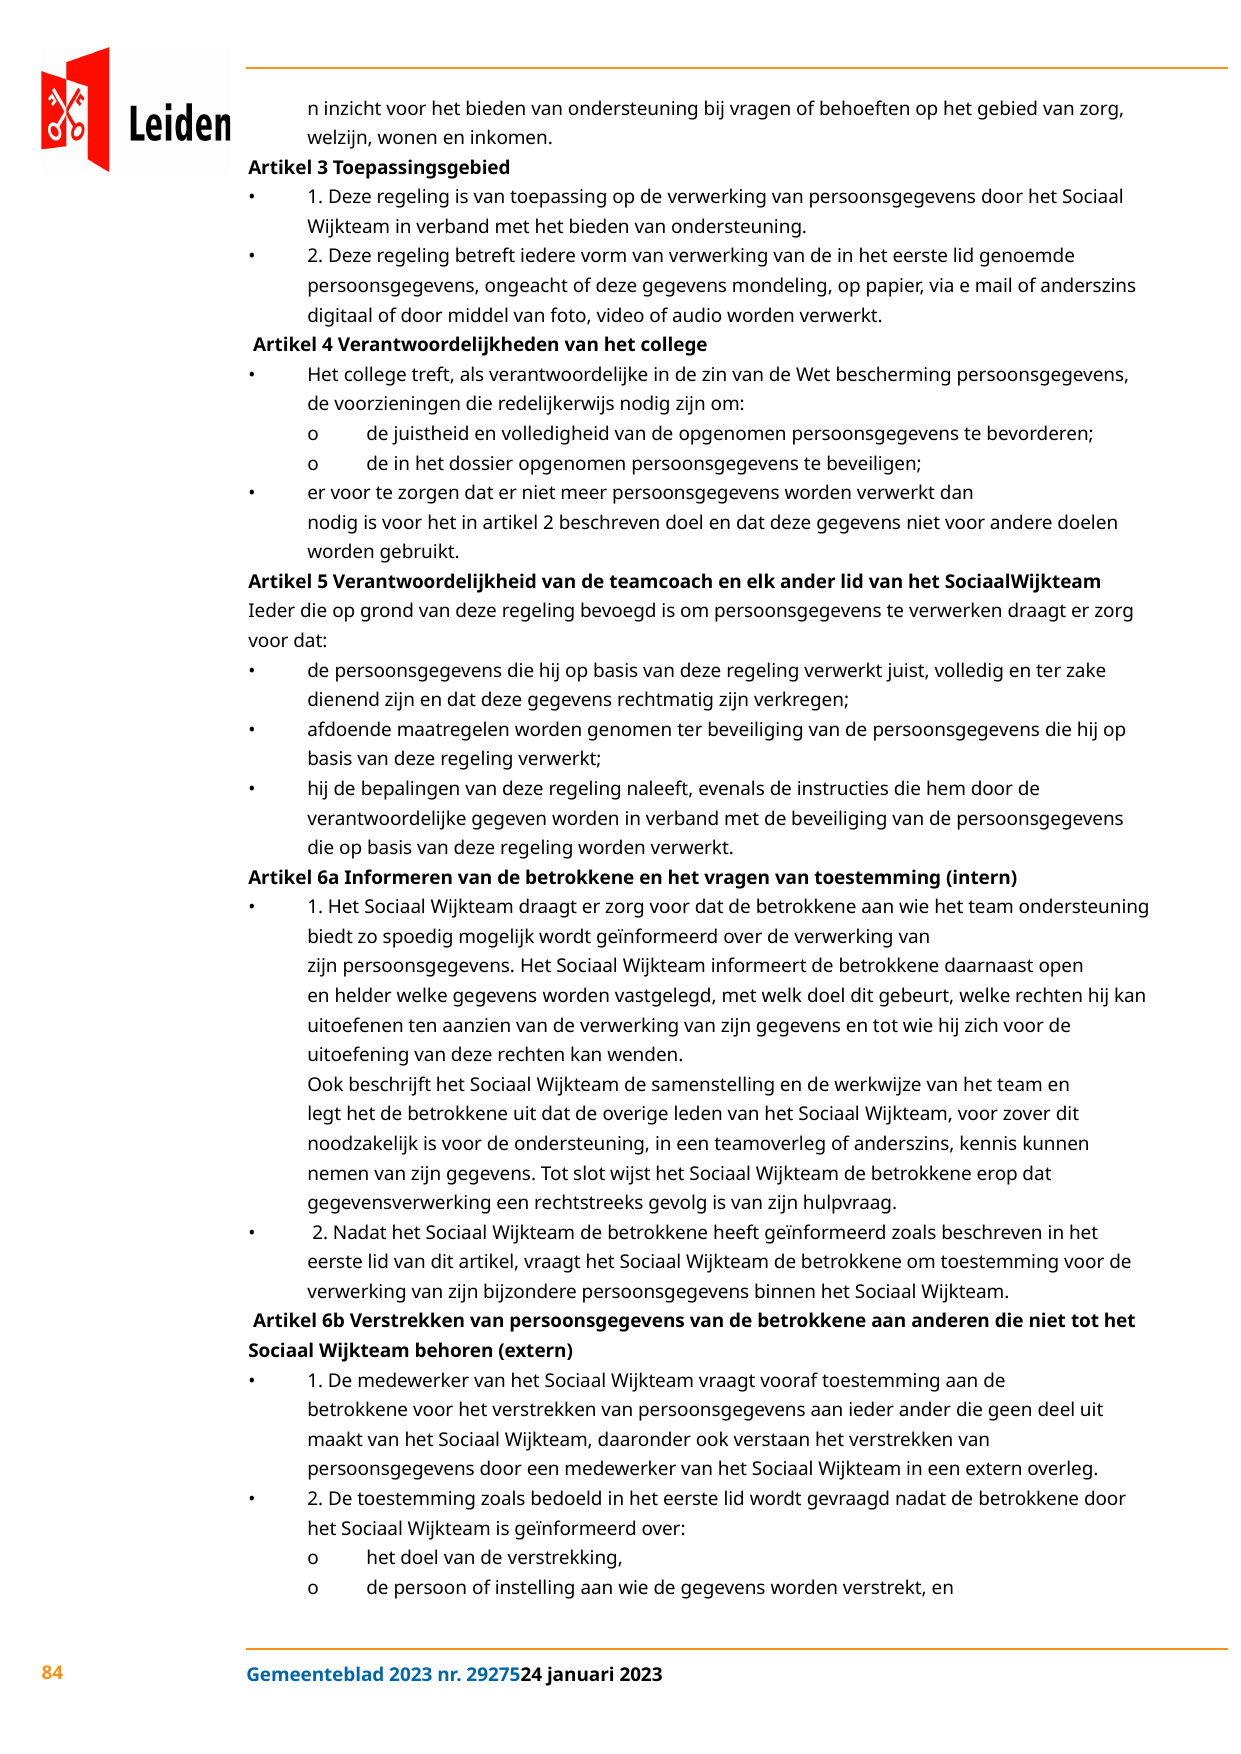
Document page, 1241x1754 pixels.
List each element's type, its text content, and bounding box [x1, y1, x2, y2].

list de juistheid en volledigheid van de opgenomen persoonsgegevens te bevorderen; [307, 420, 1152, 446]
list de in het dossier opgenomen persoonsgegevens te beveiligen; [307, 450, 1152, 476]
list hij de bepalingen van deze regeling naleeft, evenals de instructies die hem door de verantwoordelijke gegeven worden in verband met de beveiliging van de persoonsgegevens die op basis van deze regeling worden verwerkt. [248, 775, 1152, 860]
text Artikel 3 Toepassingsgebied [248, 154, 1152, 180]
list er voor te zorgen dat er niet meer persoonsgegevens worden verwerkt dan nodig is voor het in artikel 2 beschreven doel en dat deze gegevens niet voor andere doelen worden gebruikt. [248, 479, 1152, 564]
text Artikel 6b Verstrekken van persoonsgegevens van de betrokkene aan anderen die niet tot het Sociaal Wijkteam behoren (extern) [248, 1308, 1152, 1363]
list afdoende maatregelen worden genomen ter beveiliging van de persoonsgegevens die hij op basis van deze regeling verwerkt; [248, 716, 1152, 771]
list 1. Het Sociaal Wijkteam draagt er zorg voor dat de betrokkene aan wie het team ondersteuning biedt zo spoedig mogelijk wordt geïnformeerd over de verwerking van zijn persoonsgegevens. Het Sociaal Wijkteam informeert de betrokkene daarnaast open en helder welke gegevens worden vastgelegd, met welk doel dit gebeurt, welke rechten hij kan uitoefenen ten aanzien van de verwerking van zijn gegevens en tot wie hij zich voor de uitoefening van deze rechten kan wenden. [248, 893, 1152, 1067]
text Artikel 5 Verantwoordelijkheid van de teamcoach en elk ander lid van het SociaalWijkteam [248, 568, 1152, 594]
list de persoonsgegevens die hij op basis van deze regeling verwerkt juist, volledig en ter zake dienend zijn en dat deze gegevens rechtmatig zijn verkregen; [248, 657, 1152, 712]
list 1. Deze regeling is van toepassing op de verwerking van persoonsgegevens door het Sociaal Wijkteam in verband met het bieden van ondersteuning. [248, 183, 1152, 239]
list Ook beschrijft het Sociaal Wijkteam de samenstelling en de werkwijze van het team en legt het de betrokkene uit dat de overige leden van het Sociaal Wijkteam, voor zover dit noodzakelijk is voor de ondersteuning, in een teamoverleg of anderszins, kennis kunnen nemen van zijn gegevens. Tot slot wijst het Sociaal Wijkteam de betrokkene erop dat gegevensverwerking een rechtstreeks gevolg is van zijn hulpvraag. [248, 1071, 1152, 1215]
list 2. Deze regeling betreft iedere vorm van verwerking van de in het eerste lid genoemde persoonsgegevens, ongeacht of deze gegevens mondeling, op papier, via e mail of anderszins digitaal of door middel van foto, video of audio worden verwerkt. [248, 243, 1152, 328]
list de persoon of instelling aan wie de gegevens worden verstrekt, en [307, 1574, 1152, 1600]
list 1. De medewerker van het Sociaal Wijkteam vraagt vooraf toestemming aan de betrokkene voor het verstrekken van persoonsgegevens aan ieder ander die geen deel uit maakt van het Sociaal Wijkteam, daaronder ook verstaan het verstrekken van persoonsgegevens door een medewerker van het Sociaal Wijkteam in een extern overleg. [248, 1367, 1152, 1481]
list 2. De toestemming zoals bedoeld in het eerste lid wordt gevraagd nadat de betrokkene door het Sociaal Wijkteam is geïnformeerd over: [248, 1485, 1152, 1541]
list 2. Nadat het Sociaal Wijkteam de betrokkene heeft geïnformeerd zoals beschreven in het eerste lid van dit artikel, vraagt het Sociaal Wijkteam de betrokkene om toestemming voor de verwerking van zijn bijzondere persoonsgegevens binnen het Sociaal Wijkteam. [248, 1219, 1152, 1304]
list Het college treft, als verantwoordelijke in de zin van de Wet bescherming persoonsgegevens, de voorzieningen die redelijkerwijs nodig zijn om: [248, 361, 1152, 416]
text Artikel 6a Informeren van de betrokkene en het vragen van toestemming (intern) [248, 864, 1152, 890]
list n inzicht voor het bieden van ondersteuning bij vragen of behoeften op het gebied van zorg, welzijn, wonen en inkomen. [248, 95, 1152, 150]
list het doel van de verstrekking, [307, 1544, 1152, 1570]
text Artikel 4 Verantwoordelijkheden van het college [248, 331, 1152, 357]
picture [41, 47, 231, 172]
text Ieder die op grond van deze regeling bevoegd is om persoonsgegevens te verwerken draagt er zorg voor dat: [248, 598, 1152, 653]
